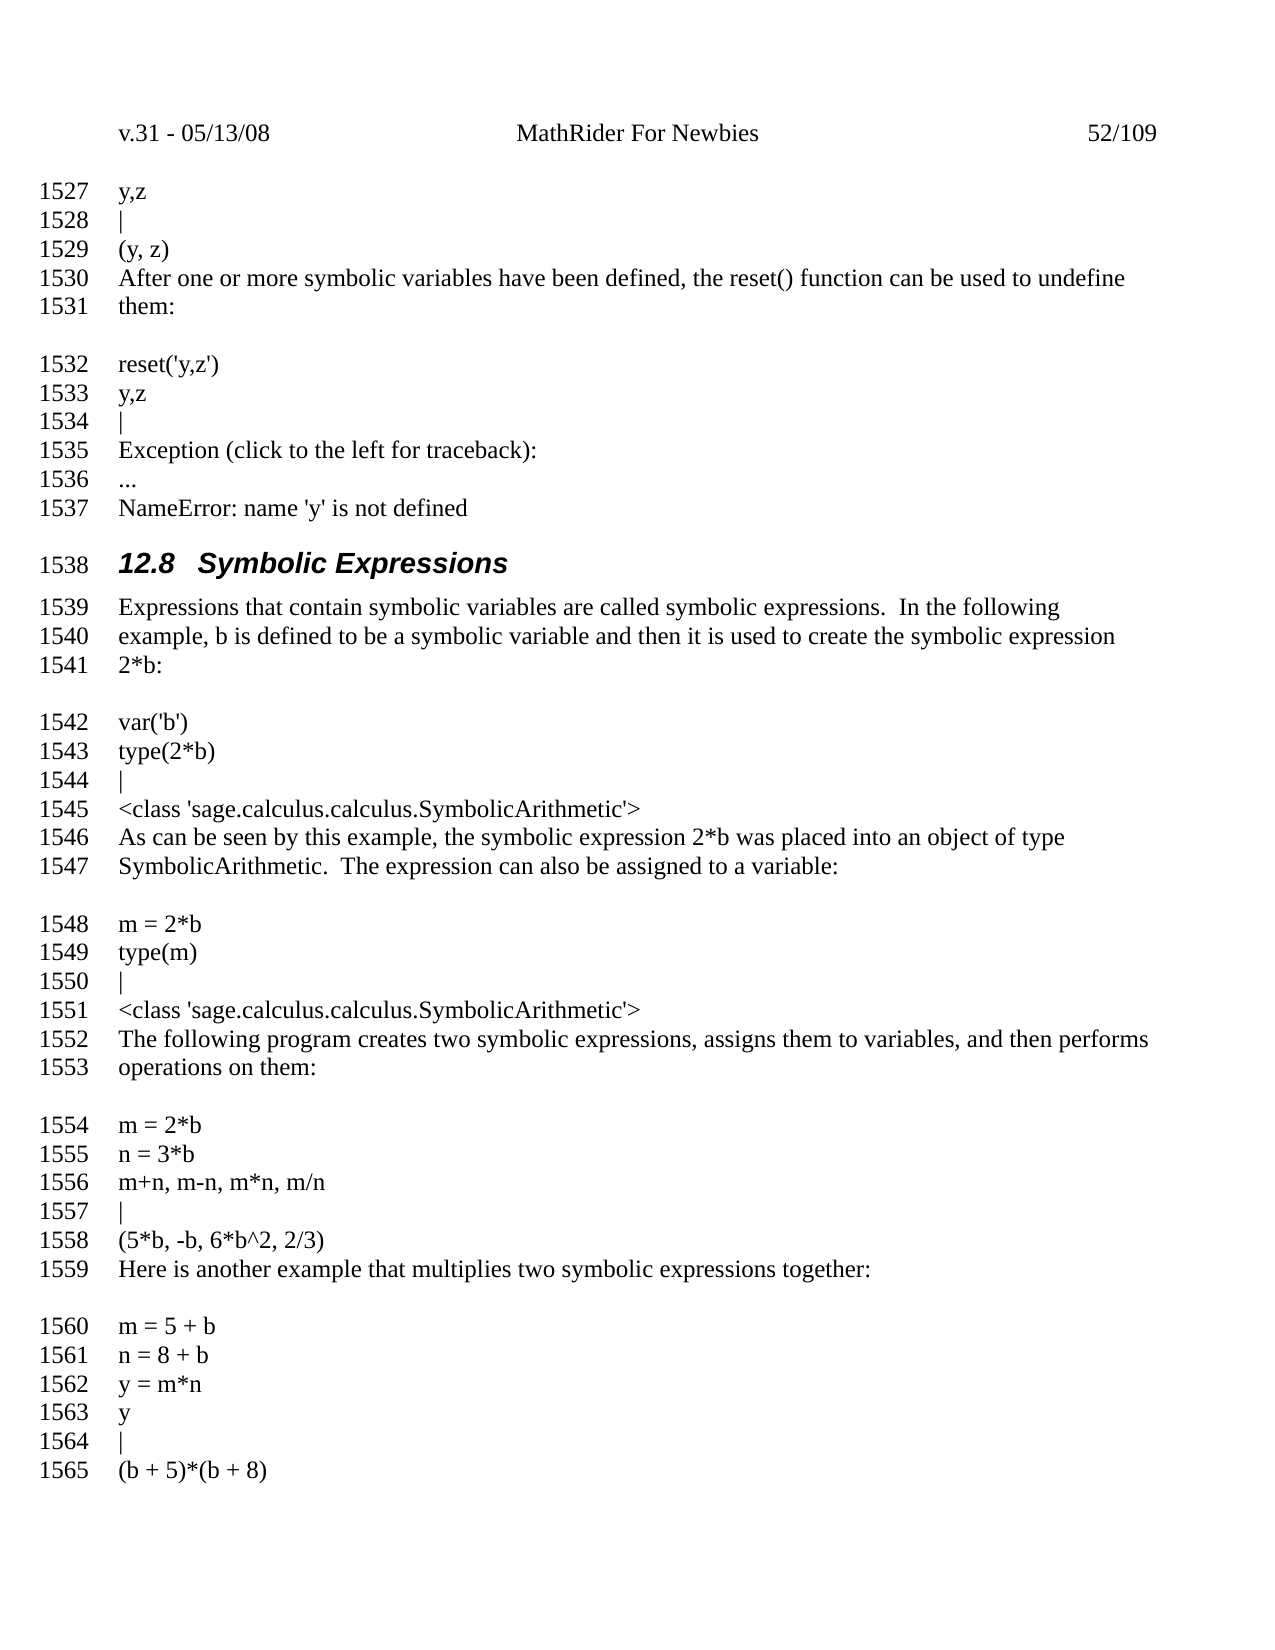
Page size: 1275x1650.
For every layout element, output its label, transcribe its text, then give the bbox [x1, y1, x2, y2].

text type(2*b) [118, 736, 1157, 765]
text m = 2*b [118, 1110, 1157, 1139]
text ... [118, 464, 1157, 493]
text y = m*n [118, 1369, 1157, 1397]
text <class 'sage.calculus.calculus.SymbolicArithmetic'> [118, 995, 1157, 1024]
text reset('y,z') [118, 349, 1157, 378]
text | [118, 765, 1157, 794]
text | [118, 205, 1157, 234]
text Exception (click to the left for traceback): [118, 435, 1157, 464]
text <class 'sage.calculus.calculus.SymbolicArithmetic'> [118, 794, 1157, 822]
text (b + 5)*(b + 8) [118, 1455, 1157, 1484]
text y,z [118, 378, 1157, 406]
subtitle Symbolic Expressions [118, 546, 1157, 580]
text n = 8 + b [118, 1340, 1157, 1369]
text n = 3*b [118, 1139, 1157, 1167]
text Here is another example that multiplies two symbolic expressions together: [118, 1254, 1157, 1282]
text NameError: name 'y' is not defined [118, 493, 1157, 521]
text Expressions that contain symbolic variables are called symbolic expressions. In the following example, b is defined to be a symbolic variable and then it is used to create the symbolic expression 2*b: [118, 592, 1157, 679]
text y,z [118, 176, 1157, 205]
text (y, z) [118, 234, 1157, 263]
text m = 2*b [118, 909, 1157, 937]
text m = 5 + b [118, 1311, 1157, 1340]
text After one or more symbolic variables have been defined, the reset() function can be used to undefine them: [118, 263, 1157, 320]
text | [118, 406, 1157, 435]
text y [118, 1397, 1157, 1426]
text m+n, m-n, m*n, m/n [118, 1167, 1157, 1196]
text | [118, 1196, 1157, 1225]
text | [118, 966, 1157, 995]
text As can be seen by this example, the symbolic expression 2*b was placed into an object of type SymbolicArithmetic. The expression can also be assigned to a variable: [118, 822, 1157, 880]
text | [118, 1426, 1157, 1455]
text var('b') [118, 707, 1157, 736]
text (5*b, -b, 6*b^2, 2/3) [118, 1225, 1157, 1254]
text The following program creates two symbolic expressions, assigns them to variables, and then performs operations on them: [118, 1024, 1157, 1081]
text type(m) [118, 937, 1157, 966]
